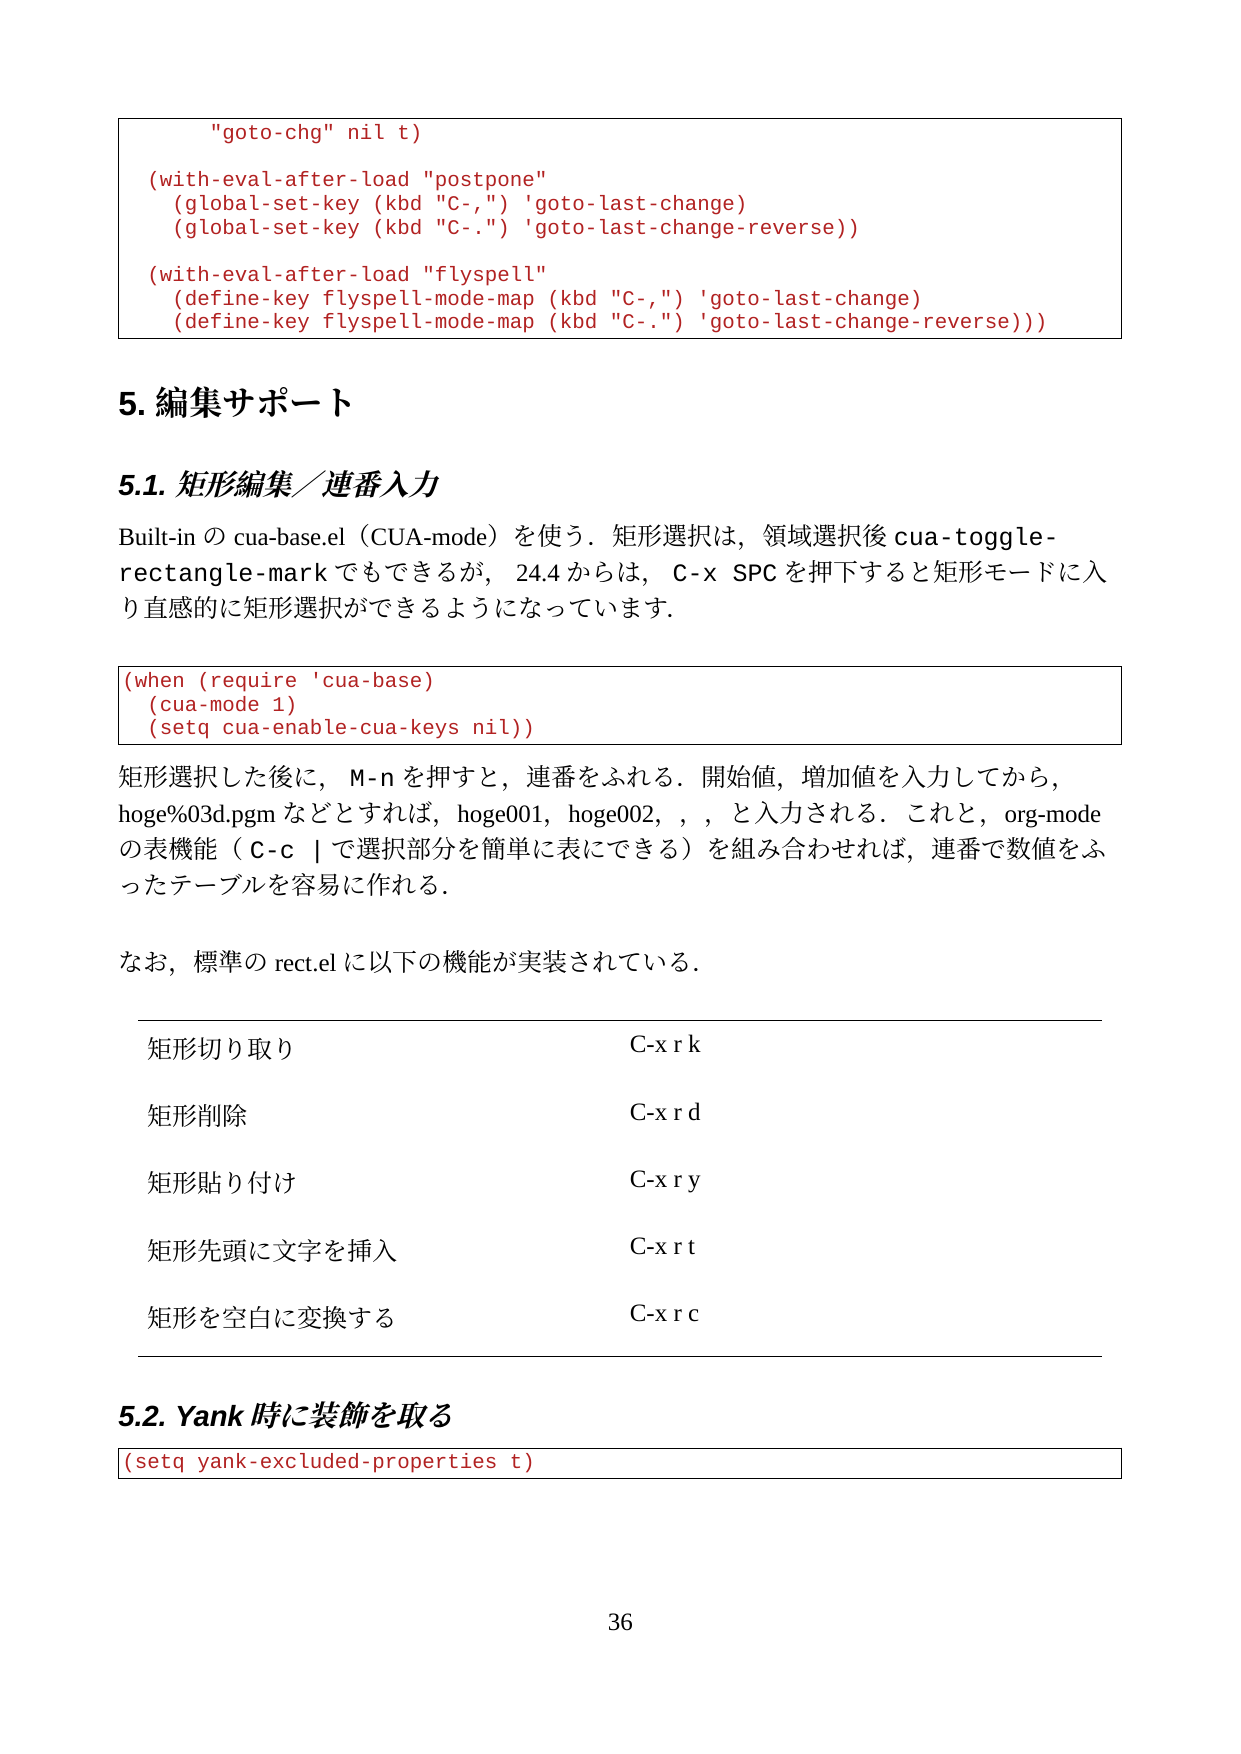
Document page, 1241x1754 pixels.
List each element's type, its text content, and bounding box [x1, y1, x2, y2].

text (setq yank-excluded-properties t) [119, 1449, 1121, 1478]
table_header 矩形切り取り [138, 1021, 620, 1087]
subtitle Yank時に装飾を取る [118, 1393, 1122, 1435]
text (when (require 'cua-base) [119, 667, 1121, 690]
text なお，標準の rect.el に以下の機能が実装されている． [118, 943, 1122, 1008]
table_cell C-x r t [620, 1222, 1102, 1289]
text Built-in の cua-base.el（CUA-mode）を使う．矩形選択は，領域選択後 cua-toggle-rectangle-mark でもできるが， 24.4 からは， C-x SPC を押下すると矩形モードに入り直感的に矩形選択ができるようになっています． [118, 516, 1122, 653]
text (with-eval-after-load "postpone" [119, 165, 1121, 189]
text (with-eval-after-load "flyspell" [119, 260, 1121, 284]
table_cell 矩形を空白に変換する [138, 1289, 620, 1356]
text "goto-chg" nil t) [119, 119, 1121, 142]
table_cell 矩形削除 [138, 1088, 620, 1154]
text (define-key flyspell-mode-map (kbd "C-,") 'goto-last-change) [119, 284, 1121, 307]
text (cua-mode 1) [119, 690, 1121, 713]
table_cell 矩形先頭に文字を挿入 [138, 1222, 620, 1289]
subtitle 矩形編集／連番入力 [118, 462, 1122, 504]
table_cell C-x r c [620, 1289, 1102, 1356]
text (define-key flyspell-mode-map (kbd "C-.") 'goto-last-change-reverse))) [119, 307, 1121, 338]
subtitle 編集サポート [118, 376, 1122, 424]
table_cell C-x r d [620, 1088, 1102, 1154]
text (setq cua-enable-cua-keys nil)) [119, 713, 1121, 744]
text (global-set-key (kbd "C-.") 'goto-last-change-reverse)) [119, 213, 1121, 236]
text 矩形選択した後に， M-n を押すと，連番をふれる．開始値，増加値を入力してから，hoge%03d.pgm などとすれば，hoge001，hoge002，，，と入力される．これと，org-mode の表機能（ C-c | で選択部分を簡単に表にできる）を組み合わせれば，連番で数値をふったテーブルを容易に作れる． [118, 757, 1122, 930]
table_header C-x r k [620, 1021, 1102, 1087]
text (global-set-key (kbd "C-,") 'goto-last-change) [119, 189, 1121, 213]
table_cell 矩形貼り付け [138, 1155, 620, 1222]
table_cell C-x r y [620, 1155, 1102, 1222]
